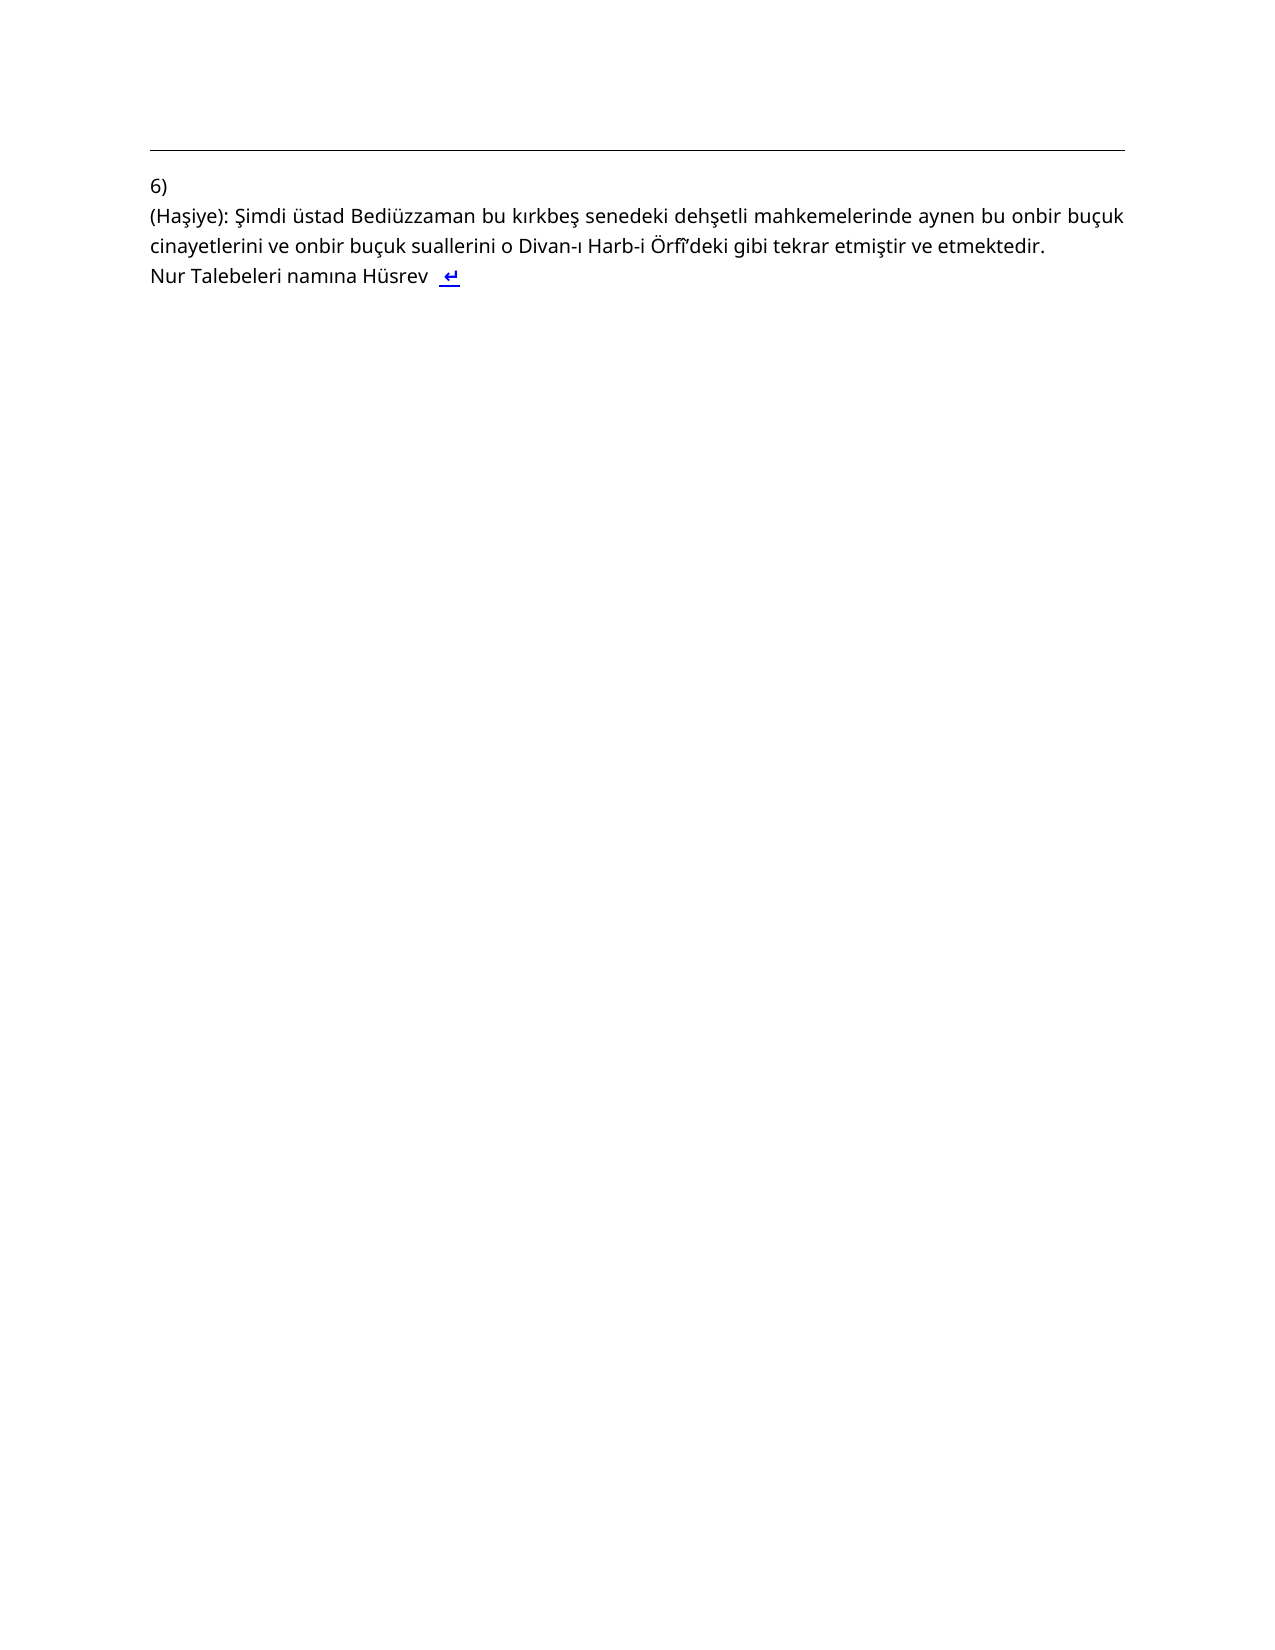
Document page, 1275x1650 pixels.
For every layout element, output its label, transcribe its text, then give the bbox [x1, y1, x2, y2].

text 6) [150, 151, 1125, 199]
text (Haşiye): Şimdi üstad Bediüzzaman bu kırkbeş senedeki dehşetli mahkemelerinde aynen bu onbir buçuk cinayetlerini ve onbir buçuk suallerini o Divan-ı Harb-i Örfî’deki gibi tekrar etmiştir ve etmektedir. [150, 199, 1125, 259]
text Nur Talebeleri namına Hüsrev ↵ [150, 259, 1125, 289]
